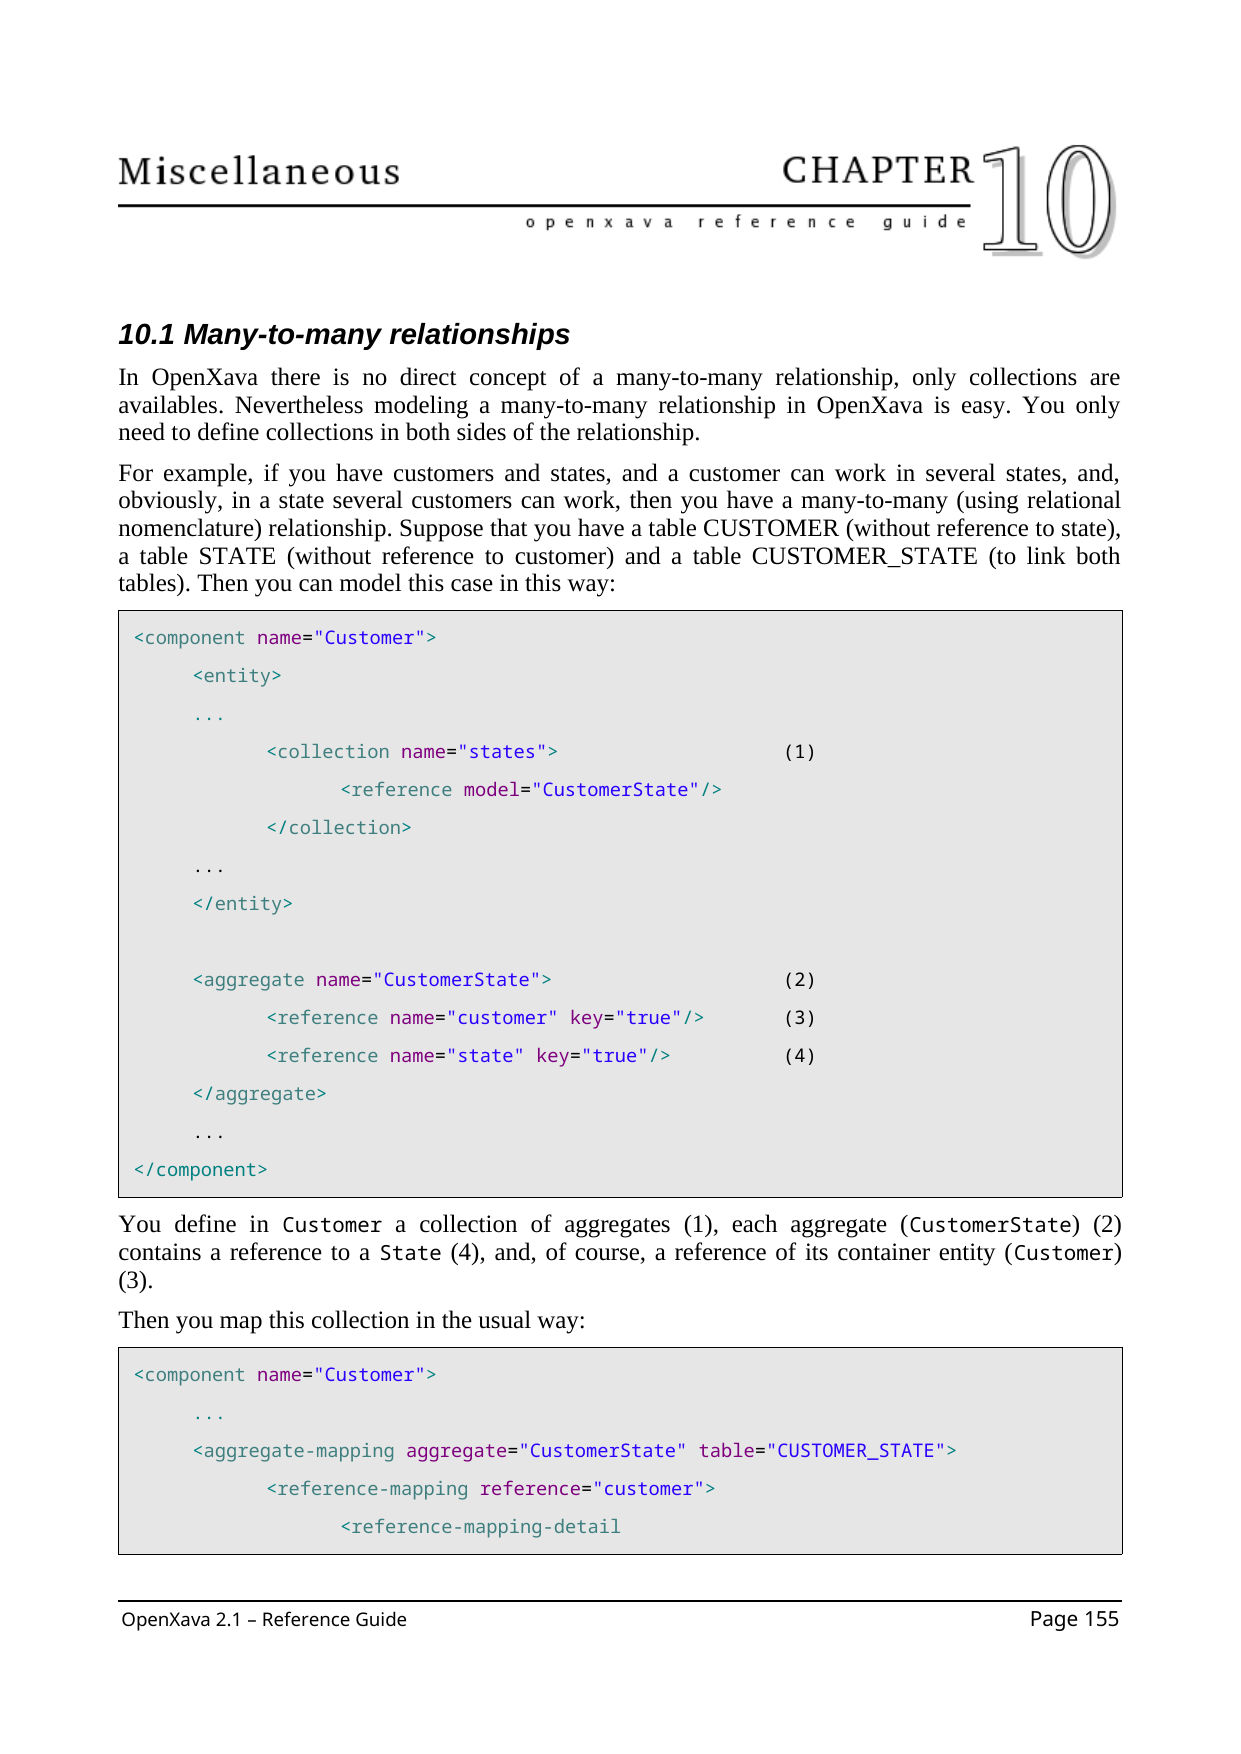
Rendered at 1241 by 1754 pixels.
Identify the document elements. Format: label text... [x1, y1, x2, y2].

text ... [119, 1385, 1122, 1423]
subtitle Miscellaneous [118, 288, 1122, 293]
text In OpenXava there is no direct concept of a many-to-many relationship, only collections are availables. Nevertheless modeling a many-to-many relationship in OpenXava is easy. You only need to define collections in both sides of the relationship. [118, 363, 1122, 446]
text <reference-mapping-detail [119, 1499, 1122, 1554]
text <reference-mapping reference="customer"> [119, 1461, 1122, 1499]
picture [118, 118, 1122, 288]
text <reference model="CustomerState"/> [119, 762, 1122, 800]
text ... [119, 1104, 1122, 1142]
text </entity> [119, 876, 1122, 914]
text <reference name="customer" key="true"/> (3) [119, 990, 1122, 1028]
text <entity> [119, 648, 1122, 686]
text For example, if you have customers and states, and a customer can work in several states, and, obviously, in a state several customers can work, then you have a many-to-many (using relational nomenclature) relationship. Suppose that you have a table CUSTOMER (without reference to state), a table STATE (without reference to customer) and a table CUSTOMER_STATE (to link both tables). Then you can model this case in this way: [118, 459, 1122, 597]
text ... [119, 686, 1122, 724]
text <component name="Customer"> [119, 1348, 1122, 1385]
text </aggregate> [119, 1066, 1122, 1104]
text <component name="Customer"> [119, 611, 1122, 648]
text </component> [119, 1142, 1122, 1197]
subtitle Many-to-many relationships [118, 318, 1122, 351]
text ... [119, 838, 1122, 876]
text <aggregate name="CustomerState"> (2) [119, 952, 1122, 990]
text </collection> [119, 800, 1122, 838]
text <reference name="state" key="true"/> (4) [119, 1028, 1122, 1066]
text You define in Customer a collection of aggregates (1), each aggregate (CustomerState) (2) contains a reference to a State (4), and, of course, a reference of its container entity (Customer) (3). [118, 1210, 1122, 1294]
text Then you map this collection in the usual way: [118, 1306, 1122, 1334]
text <collection name="states"> (1) [119, 724, 1122, 762]
text <aggregate-mapping aggregate="CustomerState" table="CUSTOMER_STATE"> [119, 1423, 1122, 1461]
